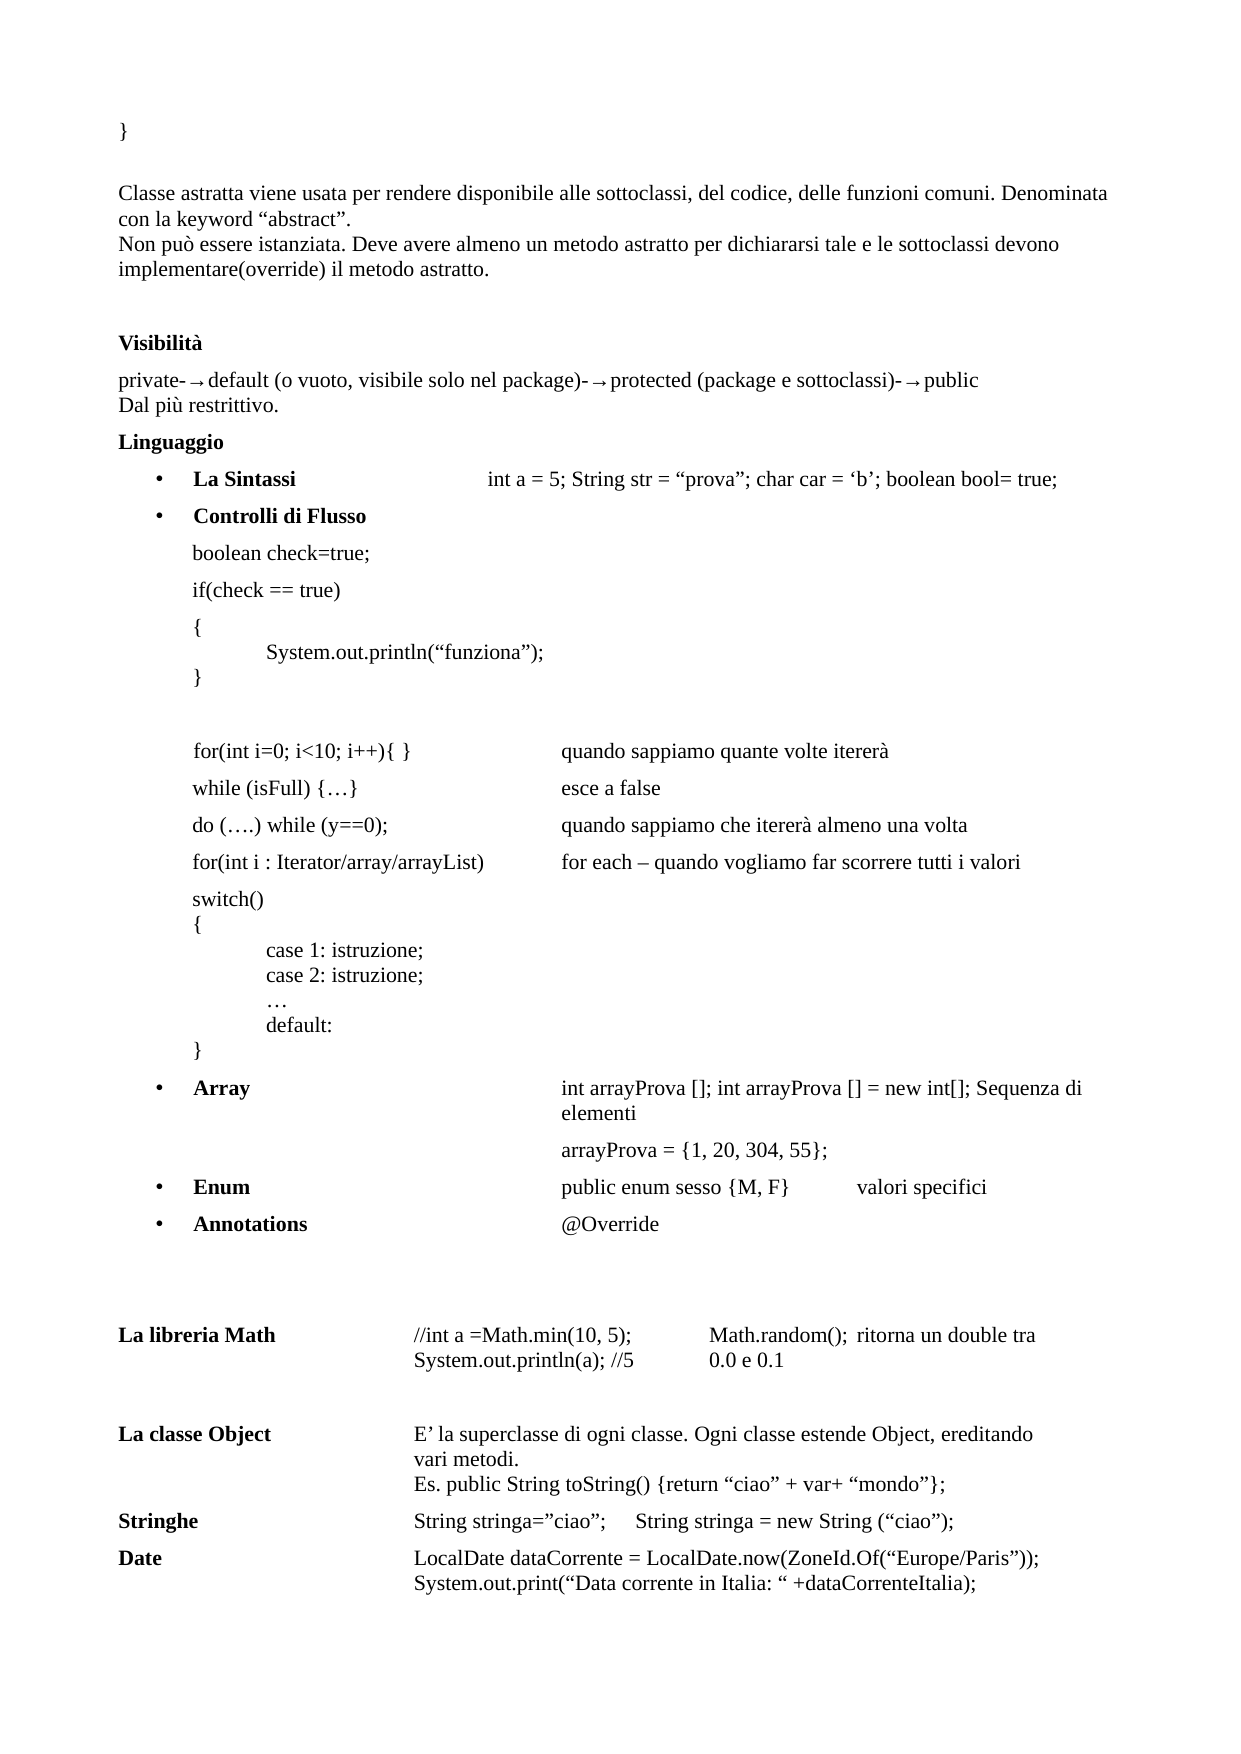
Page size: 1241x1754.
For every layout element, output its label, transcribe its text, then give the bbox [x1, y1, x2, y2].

list Annotations @Override [156, 1211, 1122, 1236]
text for(int i : Iterator/array/arrayList) for each – quando vogliamo far scorrere tutti i valori [118, 849, 1122, 874]
list Array int arrayProva []; int arrayProva [] = new int[]; Sequenza di elementi [156, 1074, 1122, 1125]
text private-→default (o vuoto, visibile solo nel package)-→protected (package e sottoclassi)-→public Dal più restrittivo. [118, 367, 1122, 417]
text La classe Object E’ la superclasse di ogni classe. Ogni classe estende Object, ereditando vari metodi. Es. public String toString() {return “ciao” + var+ “mondo”}; [118, 1421, 1122, 1496]
list Controlli di Flusso [156, 503, 1122, 528]
text { System.out.println(“funziona”); } [118, 614, 1122, 689]
text if(check == true) [118, 577, 1122, 602]
text Linguaggio [118, 429, 1122, 454]
text } [118, 118, 1122, 143]
text boolean check=true; [118, 540, 1122, 565]
text arrayProva = {1, 20, 304, 55}; [118, 1137, 1122, 1162]
text Stringhe String stringa=”ciao”; String stringa = new String (“ciao”); [118, 1508, 1122, 1533]
text while (isFull) {…} esce a false [118, 775, 1122, 801]
text do (….) while (y==0); quando sappiamo che itererà almeno una volta [118, 812, 1122, 837]
text switch() { case 1: istruzione; case 2: istruzione; … default: } [118, 886, 1122, 1063]
text La libreria Math //int a =Math.min(10, 5); Math.random(); ritorna un double tra System.out.println(a); //5 0.0 e 0.1 [118, 1322, 1122, 1372]
text Visibilità [118, 330, 1122, 355]
list Enum public enum sesso {M, F} valori specifici [156, 1174, 1122, 1199]
list for(int i=0; i<10; i++){ } quando sappiamo quante volte itererà [156, 738, 1122, 763]
list La Sintassi int a = 5; String str = “prova”; char car = ‘b’; boolean bool= true; [156, 466, 1122, 491]
text Classe astratta viene usata per rendere disponibile alle sottoclassi, del codice, delle funzioni comuni. Denominata con la keyword “abstract”. Non può essere istanziata. Deve avere almeno un metodo astratto per dichiararsi tale e le sottoclassi devono implementare(override) il metodo astratto. [118, 155, 1122, 281]
text Date LocalDate dataCorrente = LocalDate.now(ZoneId.Of(“Europe/Paris”)); System.out.print(“Data corrente in Italia: “ +dataCorrenteItalia); [118, 1545, 1122, 1596]
